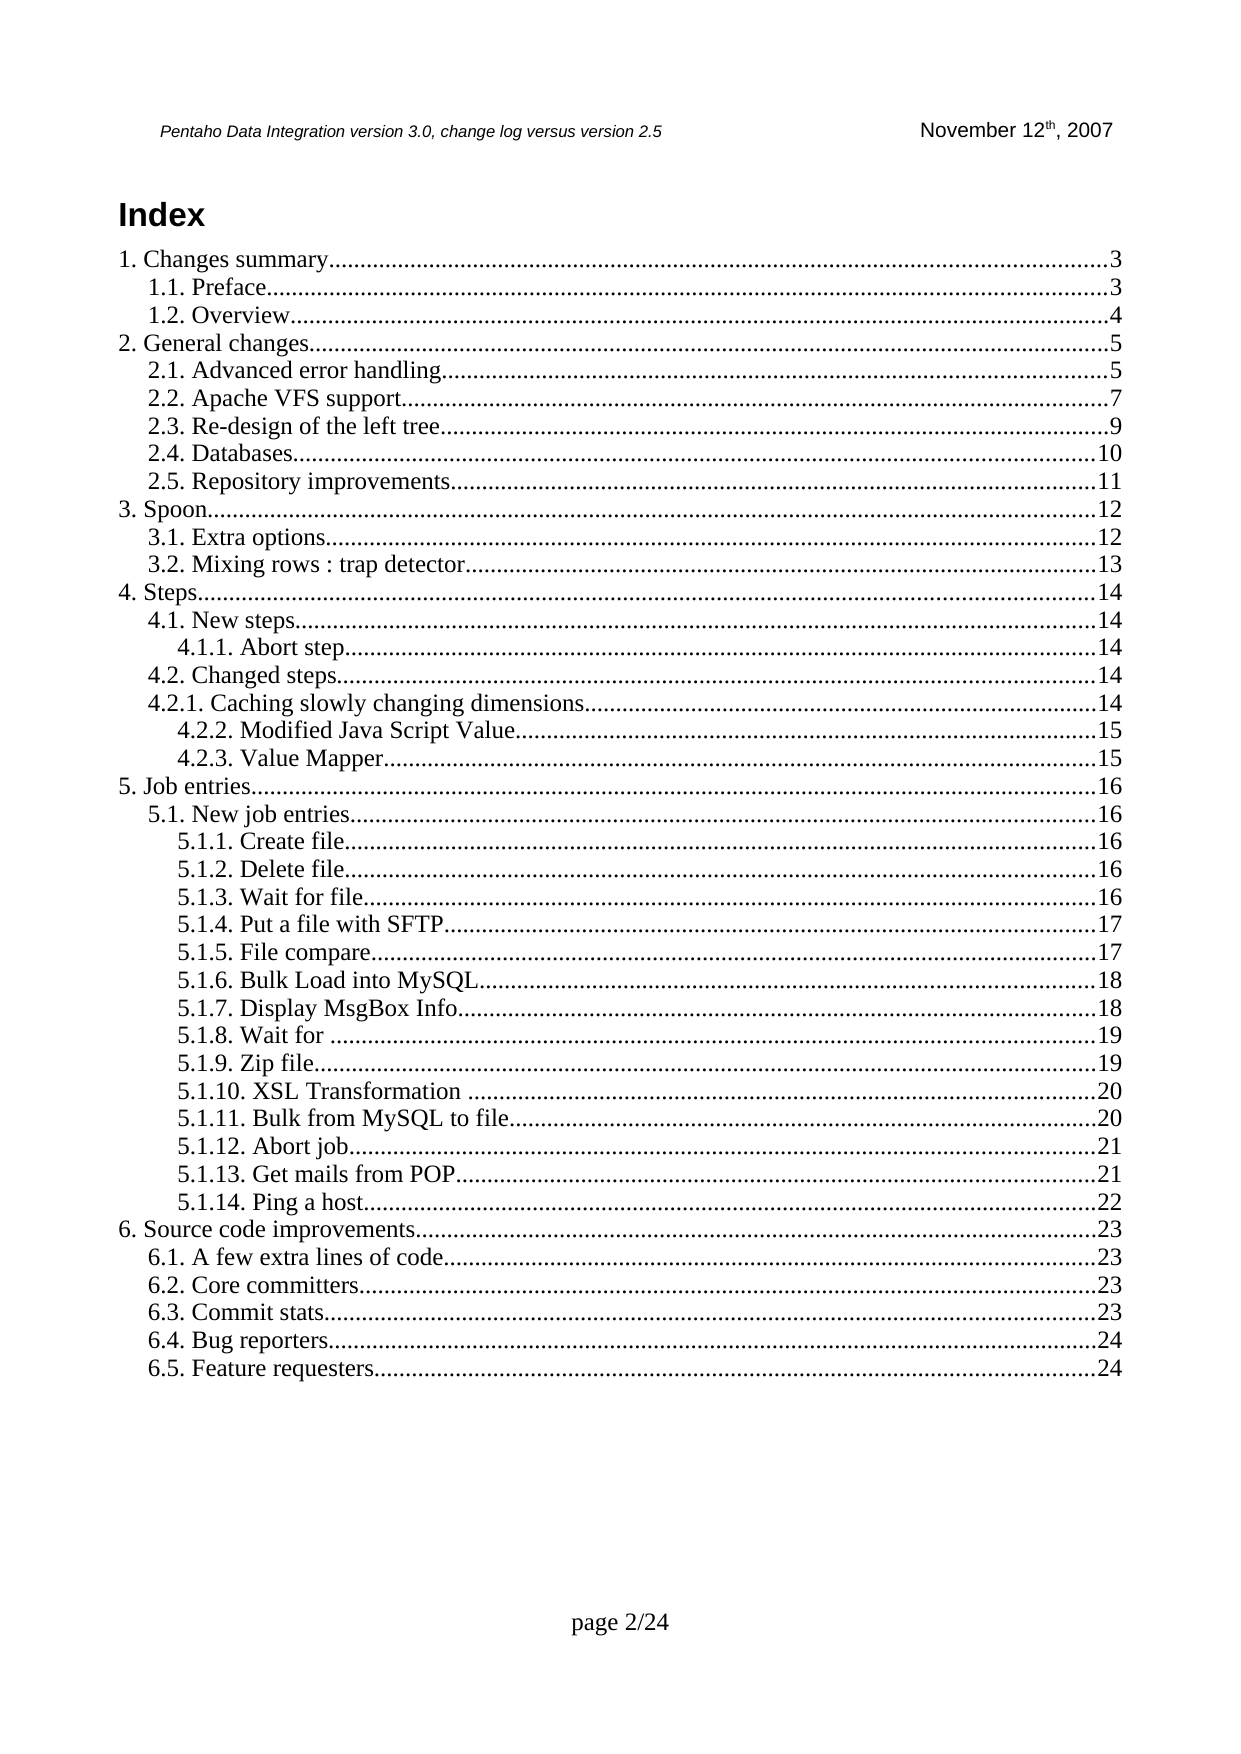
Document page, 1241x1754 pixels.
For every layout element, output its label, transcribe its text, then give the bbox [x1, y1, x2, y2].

text 2.5. Repository improvements 11 [148, 467, 1122, 495]
text 6.2. Core committers 23 [148, 1271, 1122, 1298]
text 4. Steps 14 [118, 578, 1122, 606]
text 5.1.8. Wait for ... 19 [177, 1021, 1122, 1049]
text 5.1.12. Abort job 21 [177, 1132, 1122, 1160]
text 5.1.1. Create file 16 [177, 827, 1122, 855]
text 5.1.13. Get mails from POP 21 [177, 1160, 1122, 1188]
text 5.1. New job entries 16 [148, 800, 1122, 827]
text 4.1. New steps 14 [148, 606, 1122, 633]
text 1. Changes summary 3 [118, 246, 1122, 273]
text 4.2.2. Modified Java Script Value 15 [177, 717, 1122, 744]
text 3.1. Extra options 12 [148, 523, 1122, 550]
text 5.1.14. Ping a host 22 [177, 1188, 1122, 1215]
text 4.2. Changed steps 14 [148, 661, 1122, 689]
text 6.5. Feature requesters 24 [148, 1354, 1122, 1382]
text 3.2. Mixing rows : trap detector 13 [148, 550, 1122, 578]
text 2.3. Re-design of the left tree 9 [148, 412, 1122, 439]
text 4.1.1. Abort step 14 [177, 633, 1122, 661]
text 2.4. Databases 10 [148, 439, 1122, 467]
text 5.1.2. Delete file 16 [177, 855, 1122, 883]
text 5. Job entries 16 [118, 772, 1122, 800]
text 4.2.3. Value Mapper 15 [177, 744, 1122, 772]
text 6.3. Commit stats 23 [148, 1298, 1122, 1326]
text 2.2. Apache VFS support 7 [148, 384, 1122, 412]
text 3. Spoon 12 [118, 495, 1122, 523]
text 1.1. Preface 3 [148, 273, 1122, 301]
text 5.1.6. Bulk Load into MySQL 18 [177, 966, 1122, 994]
text 1.2. Overview 4 [148, 301, 1122, 329]
text 5.1.5. File compare 17 [177, 938, 1122, 966]
text 6.1. A few extra lines of code 23 [148, 1243, 1122, 1271]
text 5.1.10. XSL Transformation 20 [177, 1077, 1122, 1104]
text 2.1. Advanced error handling 5 [148, 356, 1122, 384]
text 2. General changes 5 [118, 329, 1122, 356]
text 6.4. Bug reporters 24 [148, 1326, 1122, 1354]
text 4.2.1. Caching slowly changing dimensions 14 [148, 689, 1122, 717]
text 5.1.9. Zip file 19 [177, 1049, 1122, 1077]
text 5.1.3. Wait for file 16 [177, 883, 1122, 911]
subtitle Index [118, 196, 1122, 233]
text 6. Source code improvements 23 [118, 1215, 1122, 1243]
text 5.1.7. Display MsgBox Info 18 [177, 994, 1122, 1021]
text 5.1.11. Bulk from MySQL to file 20 [177, 1104, 1122, 1132]
text 5.1.4. Put a file with SFTP 17 [177, 911, 1122, 938]
